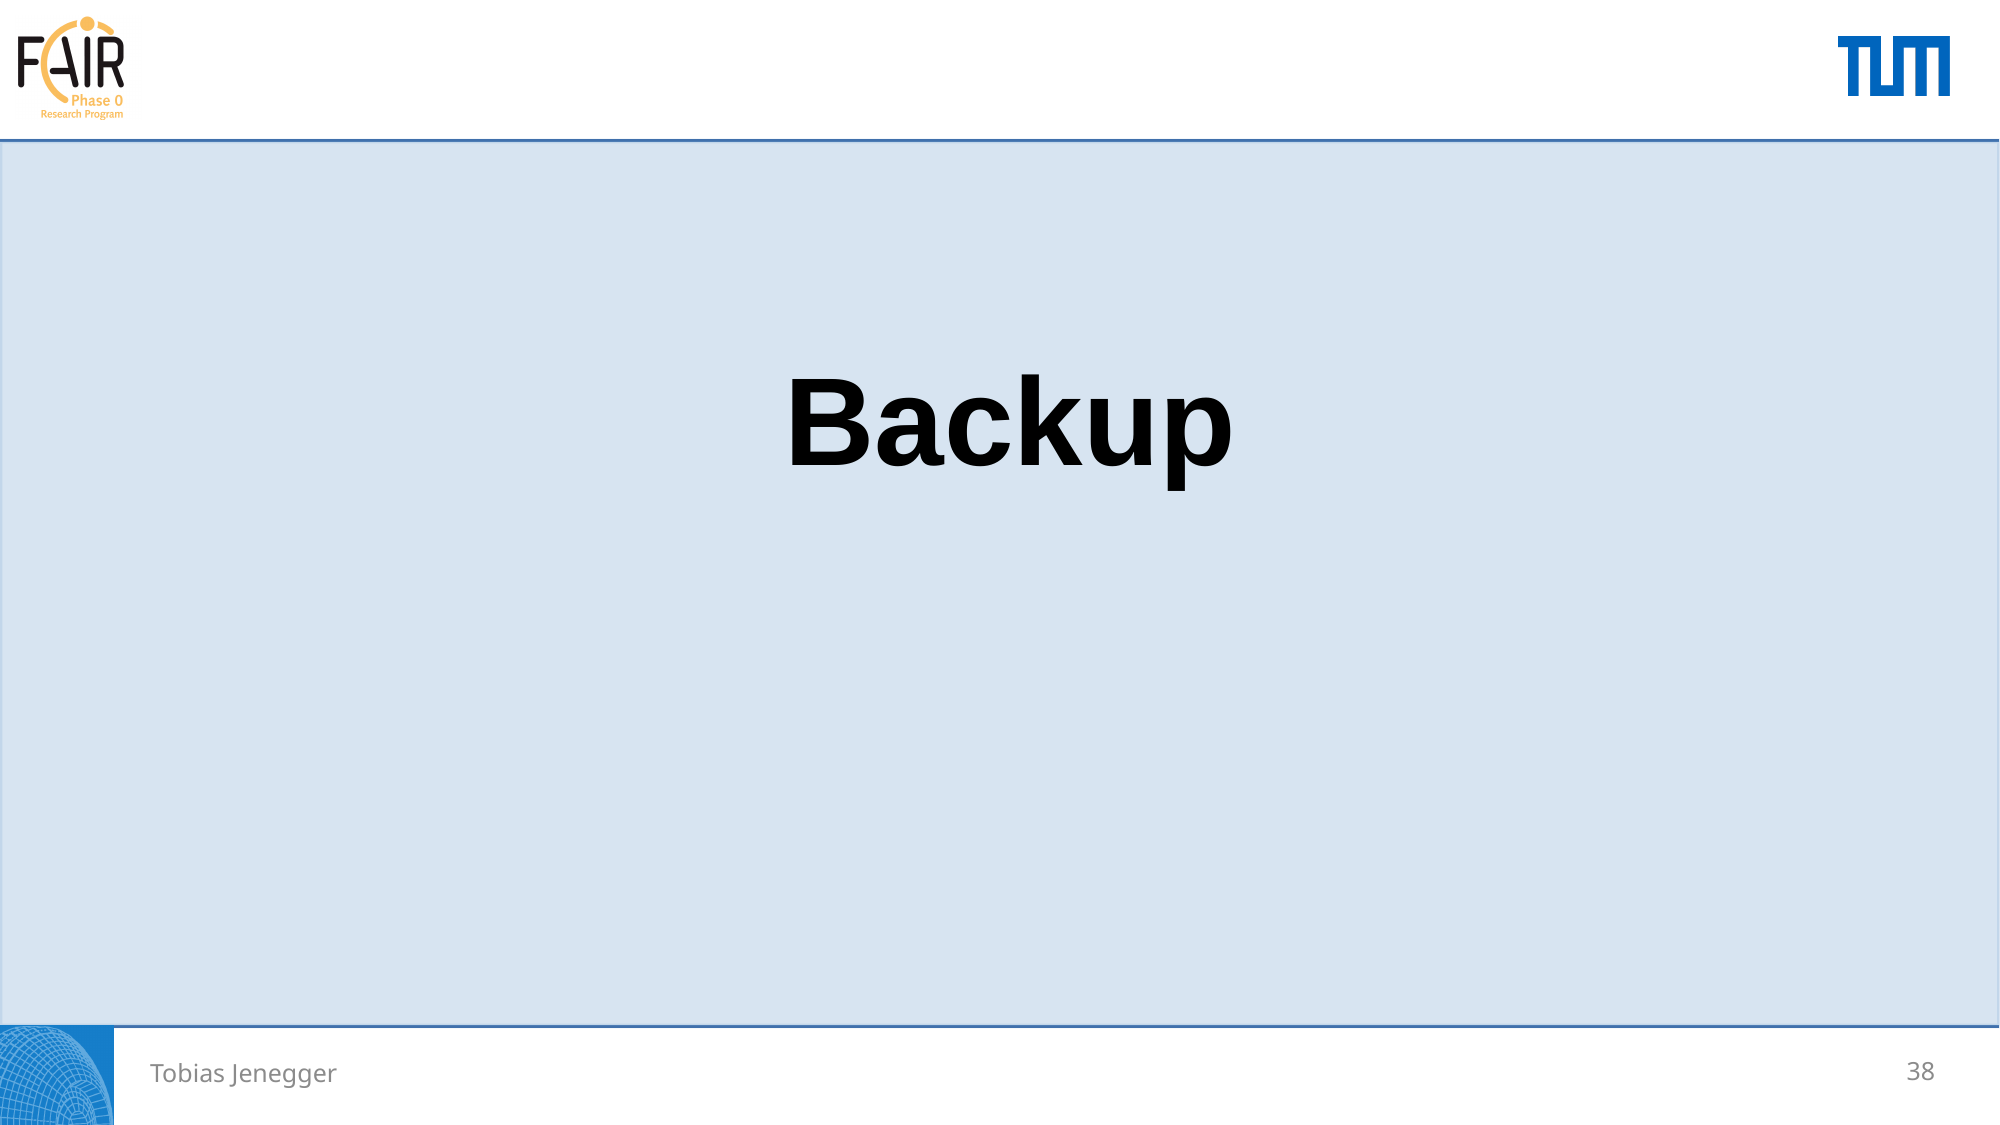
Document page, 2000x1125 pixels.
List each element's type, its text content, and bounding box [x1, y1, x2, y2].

picture [15, 15, 142, 120]
picture [0, 1025, 114, 1125]
text_box Backup [210, 345, 1846, 500]
picture [1838, 36, 1950, 96]
